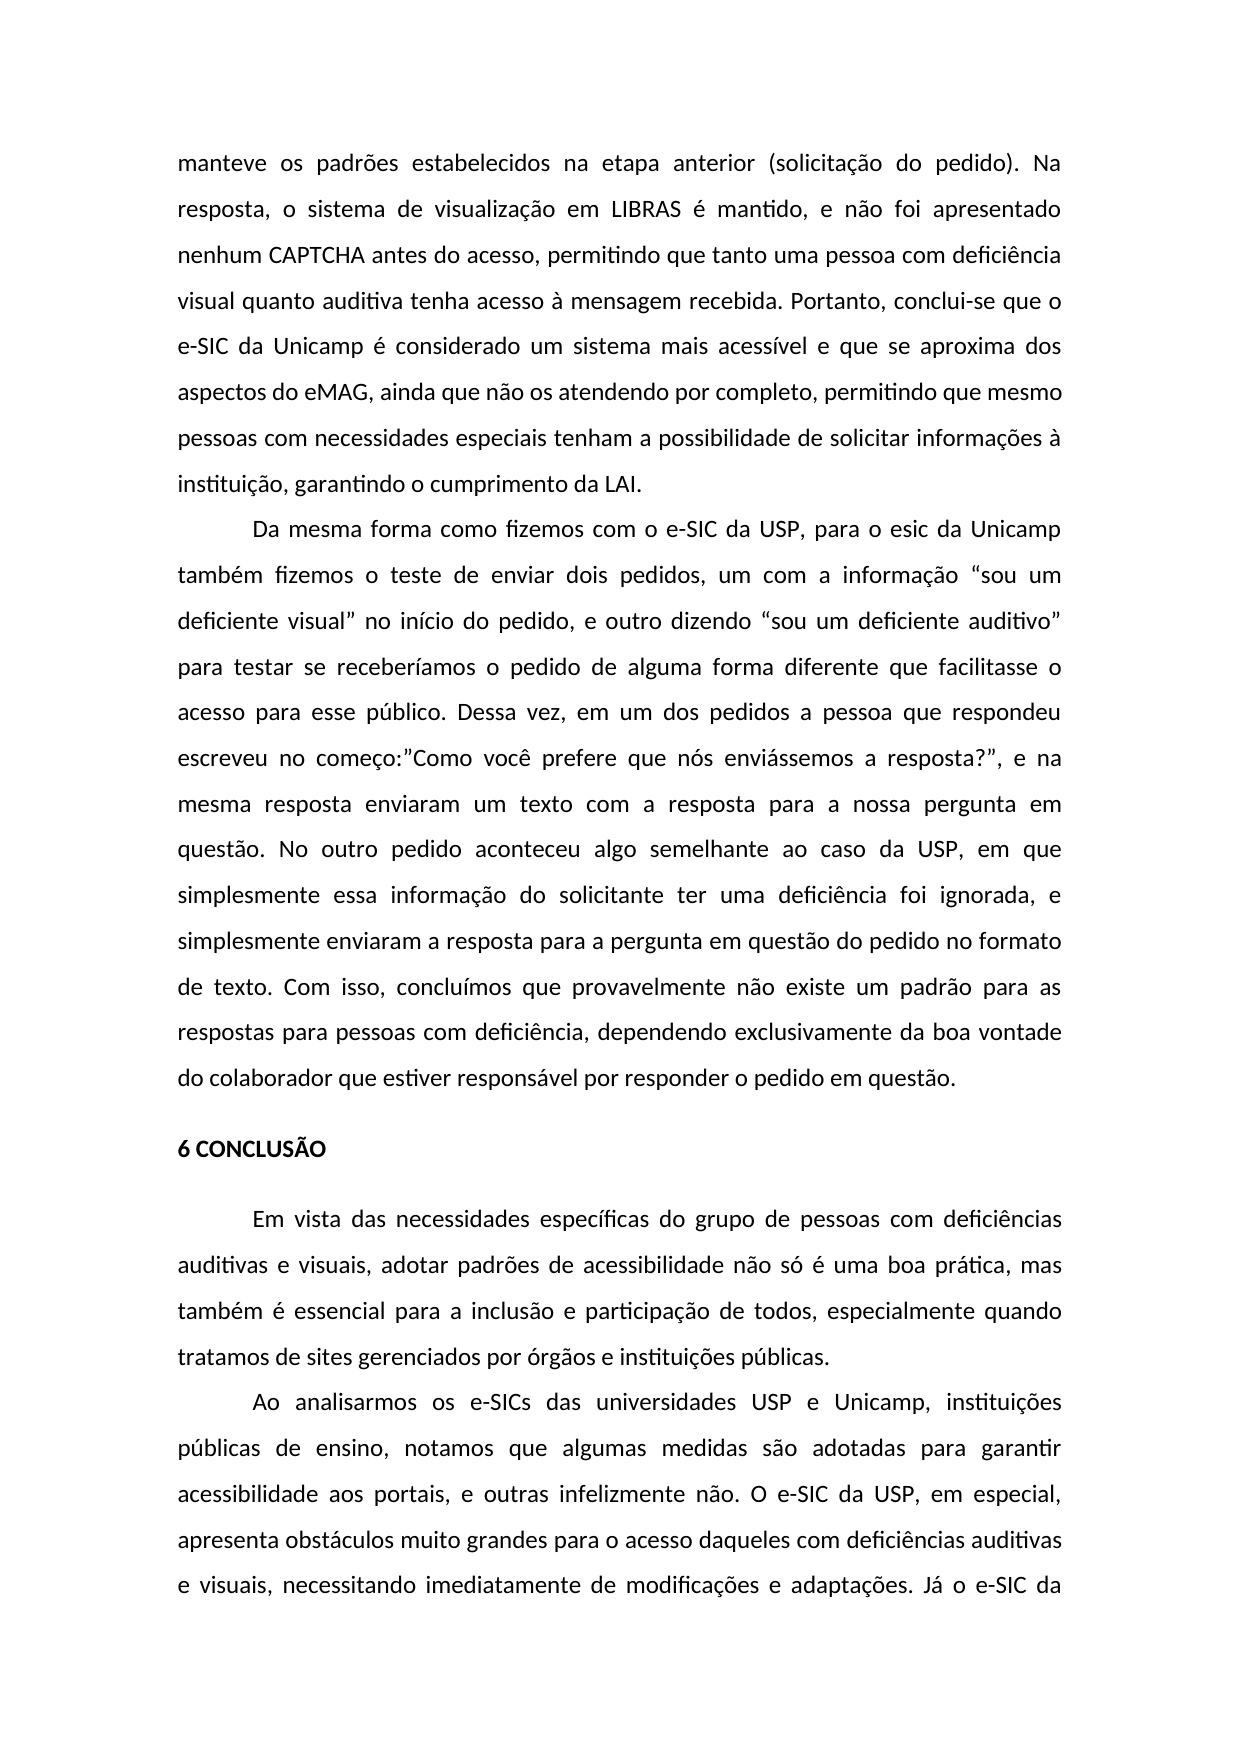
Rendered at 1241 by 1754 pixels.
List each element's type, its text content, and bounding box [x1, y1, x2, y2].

text Ao analisarmos os e-SICs das universidades USP e Unicamp, instituições públicas de ensino, notamos que algumas medidas são adotadas para garantir acessibilidade aos portais, e outras infelizmente não. O e-SIC da USP, em especial, apresenta obstáculos muito grandes para o acesso daqueles com deficiências auditivas e visuais, necessitando imediatamente de modificações e adaptações. Já o e-SIC da [177, 1387, 1063, 1600]
text Em vista das necessidades específicas do grupo de pessoas com deficiências auditivas e visuais, adotar padrões de acessibilidade não só é uma boa prática, mas também é essencial para a inclusão e participação de todos, especialmente quando tratamos de sites gerenciados por órgãos e instituições públicas. [177, 1204, 1063, 1371]
text manteve os padrões estabelecidos na etapa anterior (solicitação do pedido). Na resposta, o sistema de visualização em LIBRAS é mantido, e não foi apresentado nenhum CAPTCHA antes do acesso, permitindo que tanto uma pessoa com deficiência visual quanto auditiva tenha acesso à mensagem recebida. Portanto, conclui-se que o e-SIC da Unicamp é considerado um sistema mais acessível e que se aproxima dos aspectos do eMAG, ainda que não os atendendo por completo, permitindo que mesmo pessoas com necessidades especiais tenham a possibilidade de solicitar informações à instituição, garantindo o cumprimento da LAI. [177, 148, 1063, 498]
text Da mesma forma como fizemos com o e-SIC da USP, para o esic da Unicamp também fizemos o teste de enviar dois pedidos, um com a informação “sou um deficiente visual” no início do pedido, e outro dizendo “sou um deficiente auditivo” para testar se receberíamos o pedido de alguma forma diferente que facilitasse o acesso para esse público. Dessa vez, em um dos pedidos a pessoa que respondeu escreveu no começo:”Como você prefere que nós enviássemos a resposta?”, e na mesma resposta enviaram um texto com a resposta para a nossa pergunta em questão. No outro pedido aconteceu algo semelhante ao caso da USP, em que simplesmente essa informação do solicitante ter uma deficiência foi ignorada, e simplesmente enviaram a resposta para a pergunta em questão do pedido no formato de texto. Com isso, concluímos que provavelmente não existe um padrão para as respostas para pessoas com deficiência, dependendo exclusivamente da boa vontade do colaborador que estiver responsável por responder o pedido em questão. [177, 513, 1063, 1093]
text 6 CONCLUSÃO [177, 1133, 1063, 1163]
